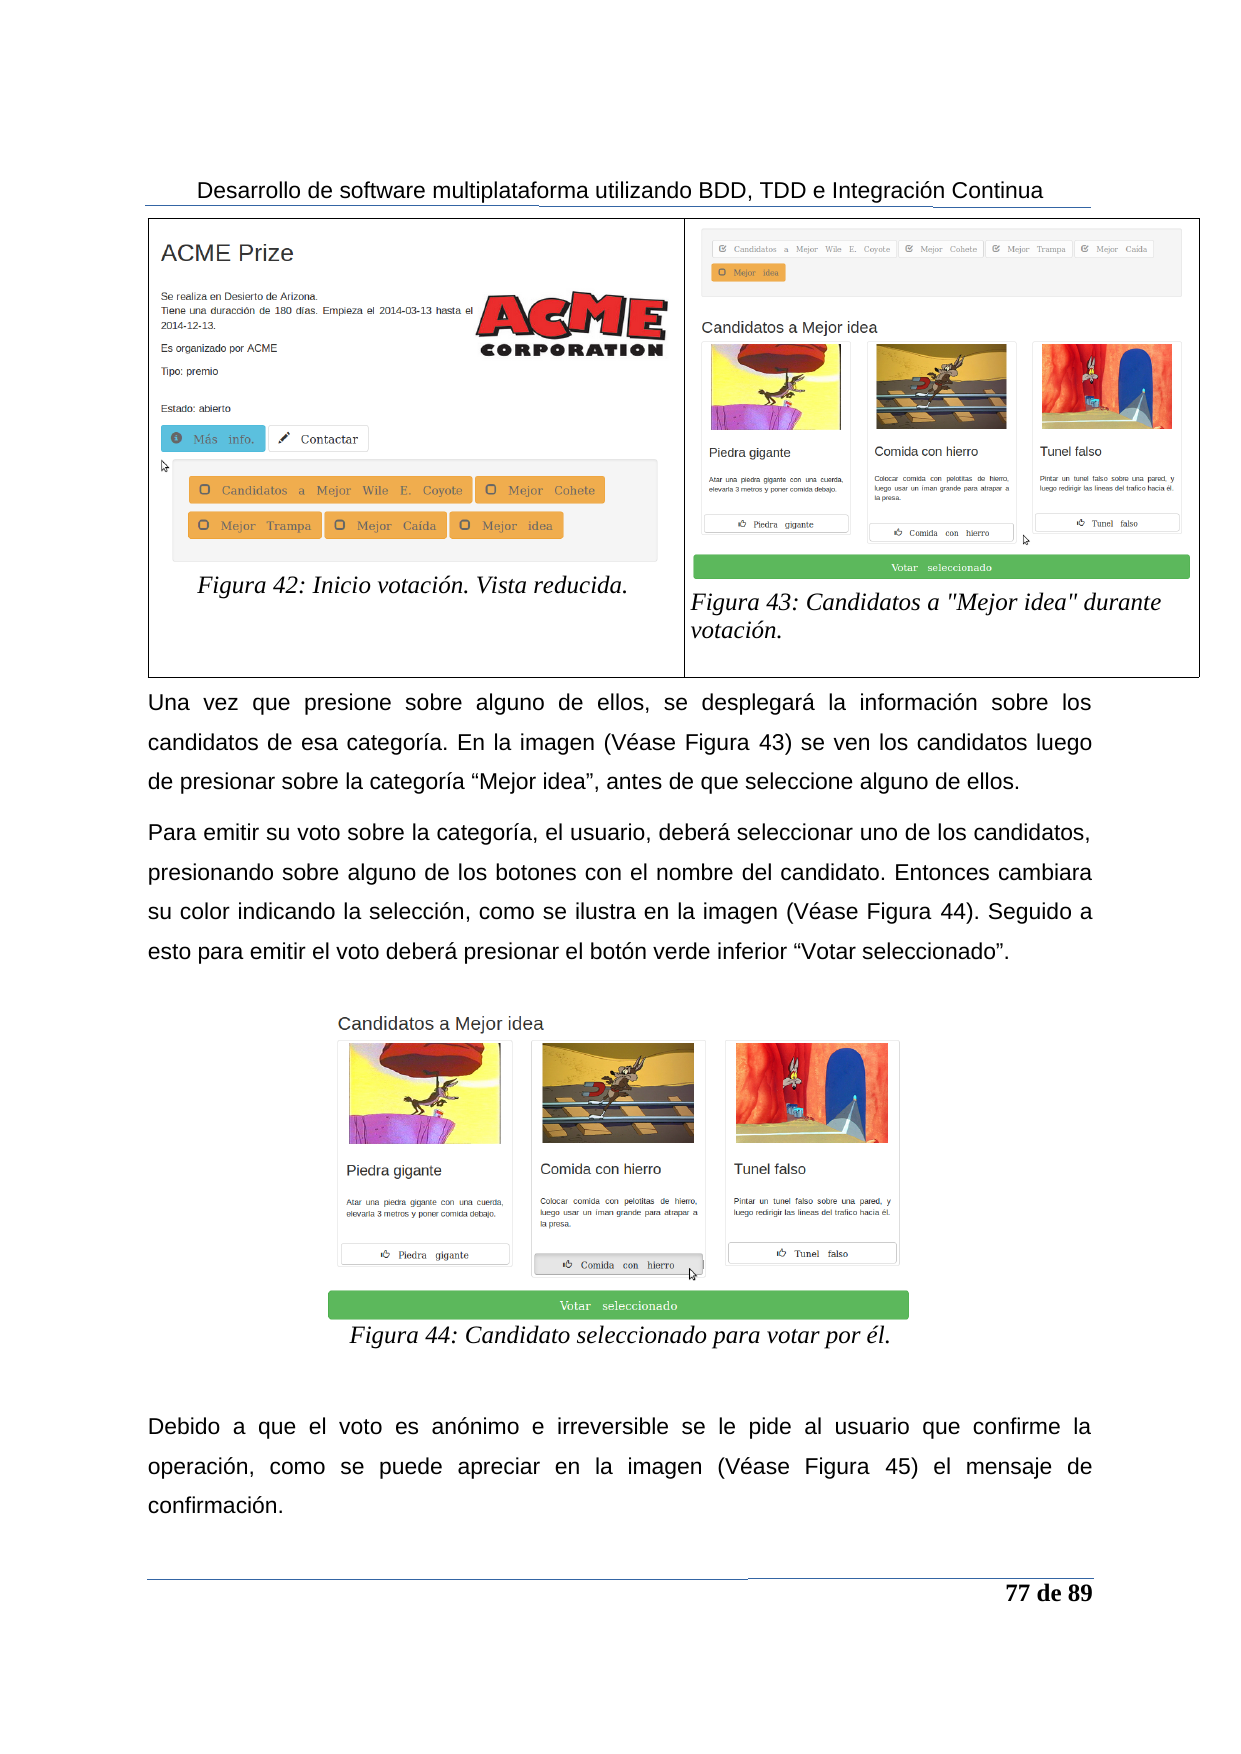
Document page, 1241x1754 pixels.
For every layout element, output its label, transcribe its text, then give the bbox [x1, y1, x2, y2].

text Figura 44: Candidato seleccionado para votar por él. [327, 1321, 913, 1349]
picture [153, 236, 672, 571]
table_header [149, 219, 684, 677]
text Para emitir su voto sobre la categoría, el usuario, deberá seleccionar uno de los candidatos, presionando sobre alguno de los botones con el nombre del candidato. Entonces cambiara su color indicando la selección, como se ilustra en la imagen (Véase Figura 44). Seguido a esto para emitir el voto deberá presionar el botón verde inferior “Votar seleccionado”. [148, 819, 1093, 964]
table_header [685, 219, 1199, 677]
text Una vez que presione sobre alguno de ellos, se desplegará la información sobre los candidatos de esa categoría. En la imagen (Véase Figura 43) se ven los candidatos luego de presionar sobre la categoría “Mejor idea”, antes de que seleccione alguno de ellos. [148, 689, 1093, 794]
text Debido a que el voto es anónimo e irreversible se le pide al usuario que confirme la operación, como se puede apreciar en la imagen (Véase Figura 45) el mensaje de confirmación. [148, 1413, 1093, 1519]
picture [690, 224, 1193, 587]
picture [326, 1010, 914, 1321]
